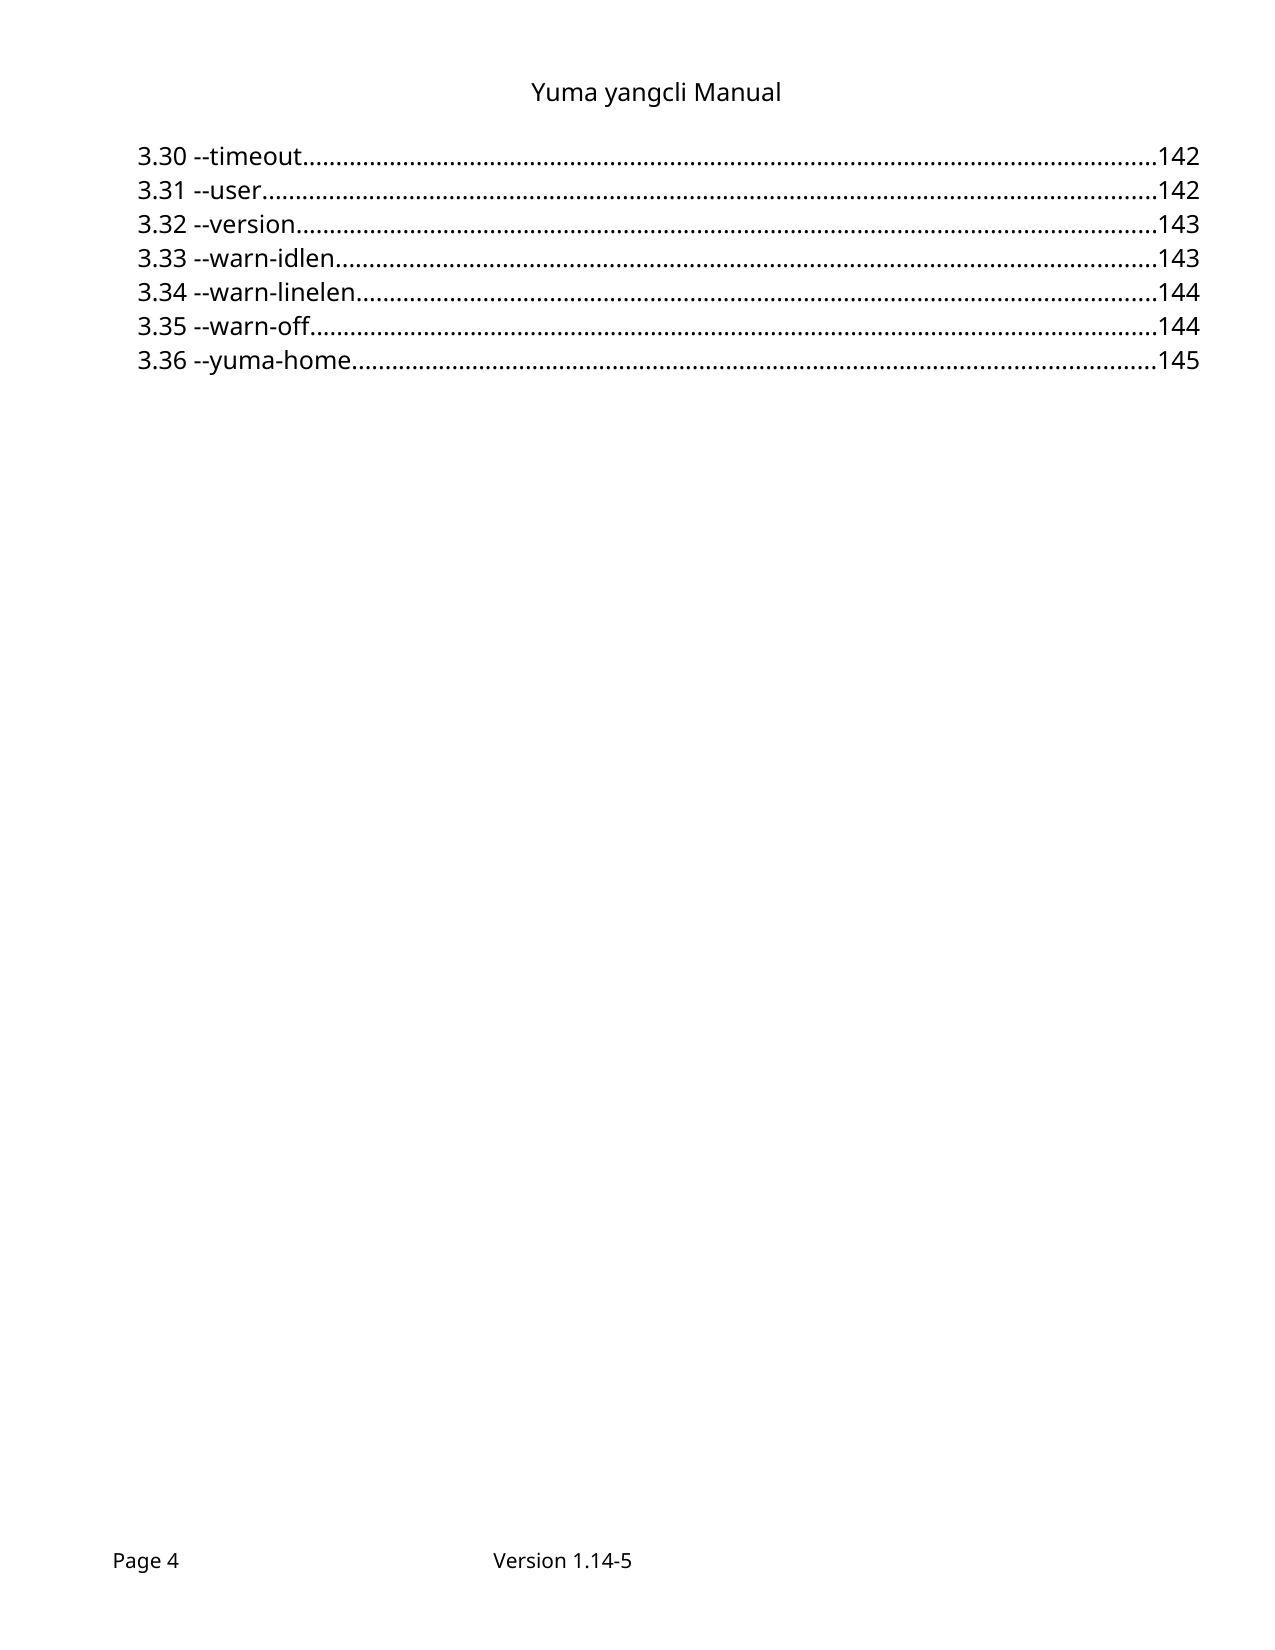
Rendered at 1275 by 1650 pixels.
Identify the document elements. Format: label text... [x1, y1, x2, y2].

text 3.30 --timeout 142 [137, 138, 1200, 173]
text 3.33 --warn-idlen 143 [137, 241, 1200, 275]
text 3.36 --yuma-home 145 [137, 343, 1200, 377]
text 3.32 --version 143 [137, 207, 1200, 241]
text 3.34 --warn-linelen 144 [137, 275, 1200, 309]
text 3.31 --user 142 [137, 173, 1200, 207]
text 3.35 --warn-off 144 [137, 309, 1200, 343]
